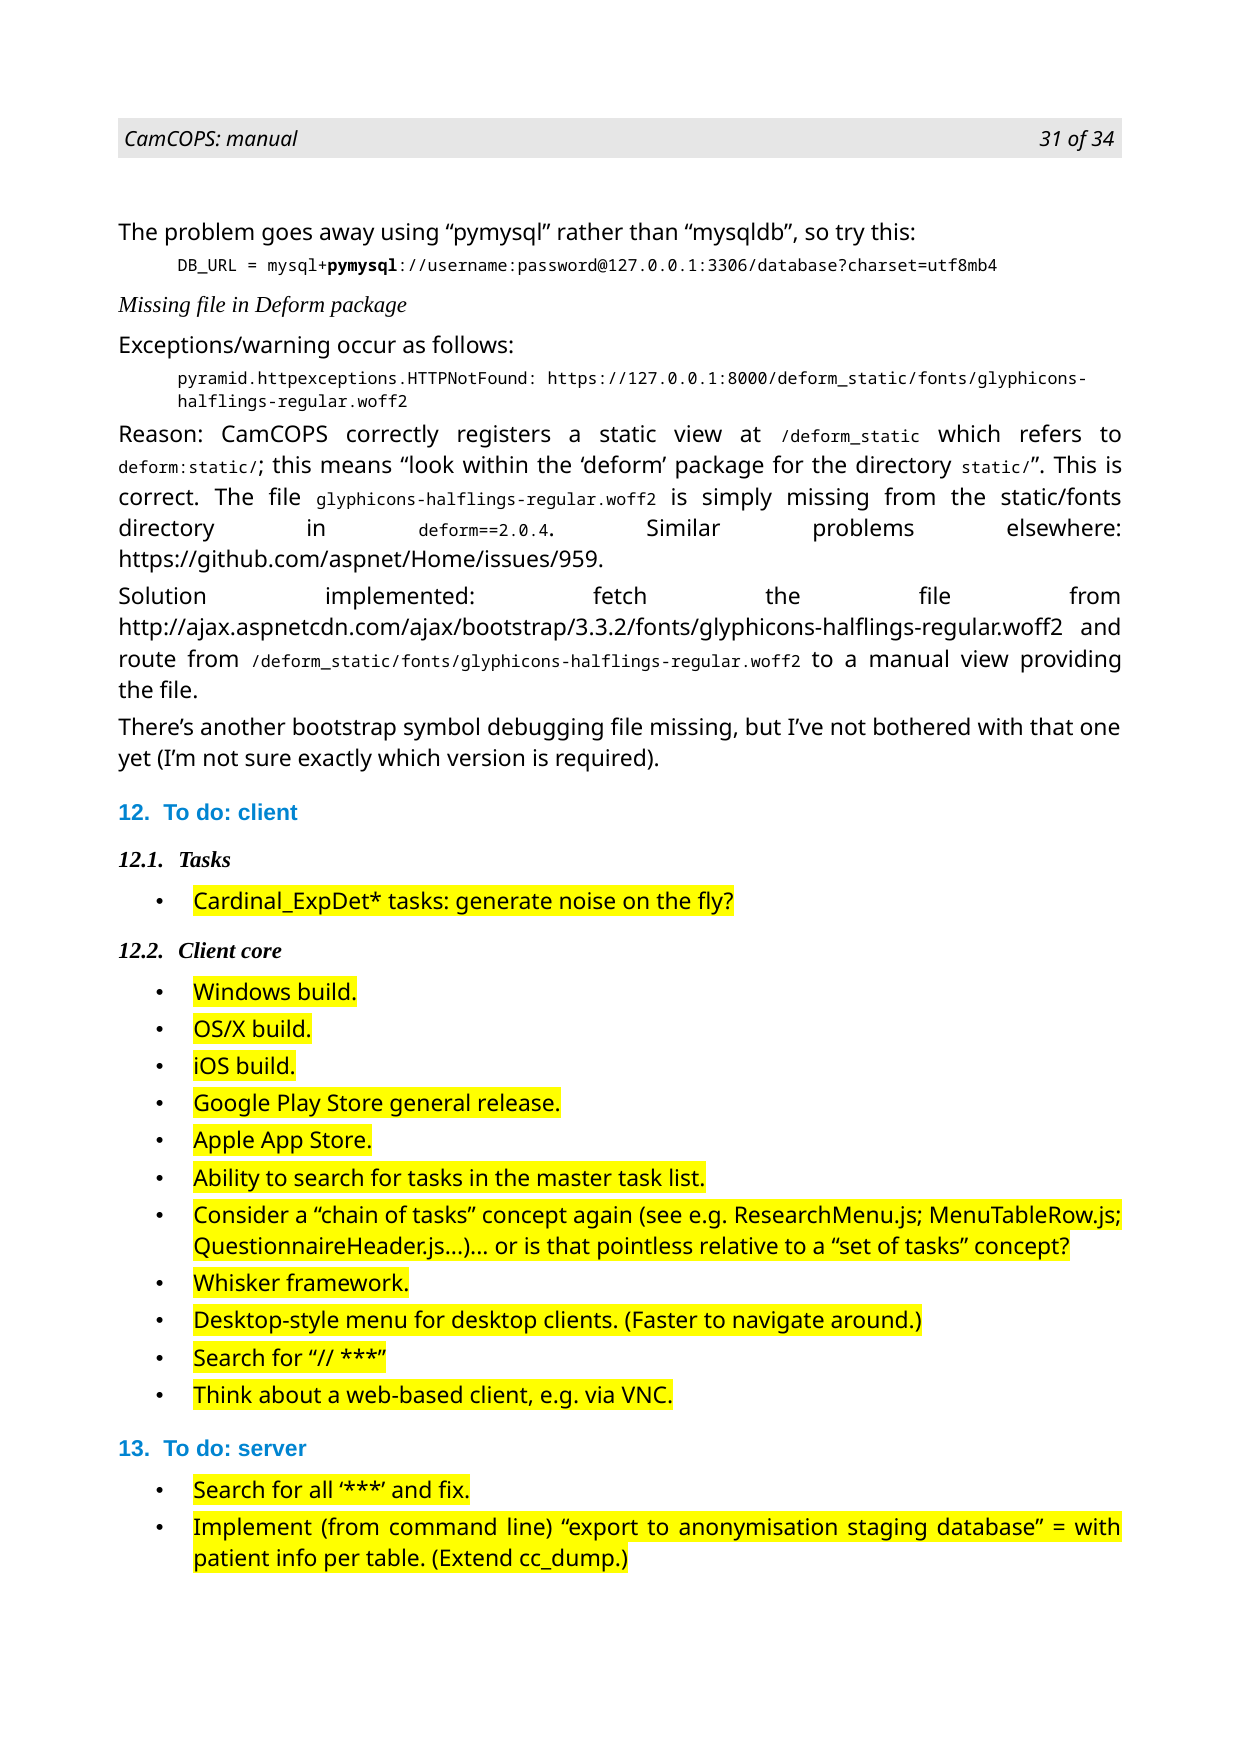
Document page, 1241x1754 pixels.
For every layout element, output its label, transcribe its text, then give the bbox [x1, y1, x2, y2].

text The problem goes away using “pymysql” rather than “mysqldb”, so try this: [118, 216, 1122, 247]
list Search for “// ***” [156, 1341, 1122, 1373]
subtitle To do: server [118, 1435, 1122, 1461]
list Ability to search for tasks in the master task list. [156, 1161, 1122, 1193]
list Search for all ‘***’ and fix. [156, 1474, 1122, 1505]
list Cardinal_ExpDet* tasks: generate noise on the fly? [156, 884, 1122, 916]
text DB_URL = mysql+pymysql://username:password@127.0.0.1:3306/database?charset=utf8mb4 [177, 253, 1122, 276]
text Exceptions/warning occur as follows: [118, 329, 1122, 361]
text Reason: CamCOPS correctly registers a static view at /deform_static which refers to deform:static/; this means “look within the ‘deform’ package for the directory static/”. This is correct. The file glyphicons-halflings-regular.woff2 is simply missing from the static/fonts directory in deform==2.0.4. Similar problems elsewhere: https://github.com/aspnet/Home/issues/959. [118, 418, 1122, 574]
list Think about a web-based client, e.g. via VNC. [156, 1379, 1122, 1410]
list Whisker framework. [156, 1267, 1122, 1298]
text Solution implemented: fetch the file from http://ajax.aspnetcdn.com/ajax/bootstrap/3.3.2/fonts/glyphicons-halflings-regular.woff2 and route from /deform_static/fonts/glyphicons-halflings-regular.woff2 to a manual view providing the file. [118, 580, 1122, 705]
list Desktop-style menu for desktop clients. (Faster to navigate around.) [156, 1304, 1122, 1336]
list Consider a “chain of tasks” concept again (see e.g. ResearchMenu.js; MenuTableRow.js; QuestionnaireHeader.js...)... or is that pointless relative to a “set of tasks” concept? [156, 1199, 1122, 1261]
list Apple App Store. [156, 1124, 1122, 1156]
text pyramid.httpexceptions.HTTPNotFound: https://127.0.0.1:8000/deform_static/fonts/glyphicons-halflings-regular.woff2 [177, 367, 1122, 412]
list iOS build. [156, 1050, 1122, 1081]
subtitle Tasks [118, 846, 1122, 872]
list OS/X build. [156, 1013, 1122, 1044]
subtitle Missing file in Deform package [118, 291, 1122, 317]
list Windows build. [156, 976, 1122, 1007]
list Google Play Store general release. [156, 1087, 1122, 1118]
list Implement (from command line) “export to anonymisation staging database” = with patient info per table. (Extend cc_dump.) [156, 1511, 1122, 1573]
subtitle To do: client [118, 798, 1122, 825]
subtitle Client core [118, 937, 1122, 963]
text There’s another bootstrap symbol debugging file missing, but I’ve not bothered with that one yet (I’m not sure exactly which version is required). [118, 711, 1122, 773]
